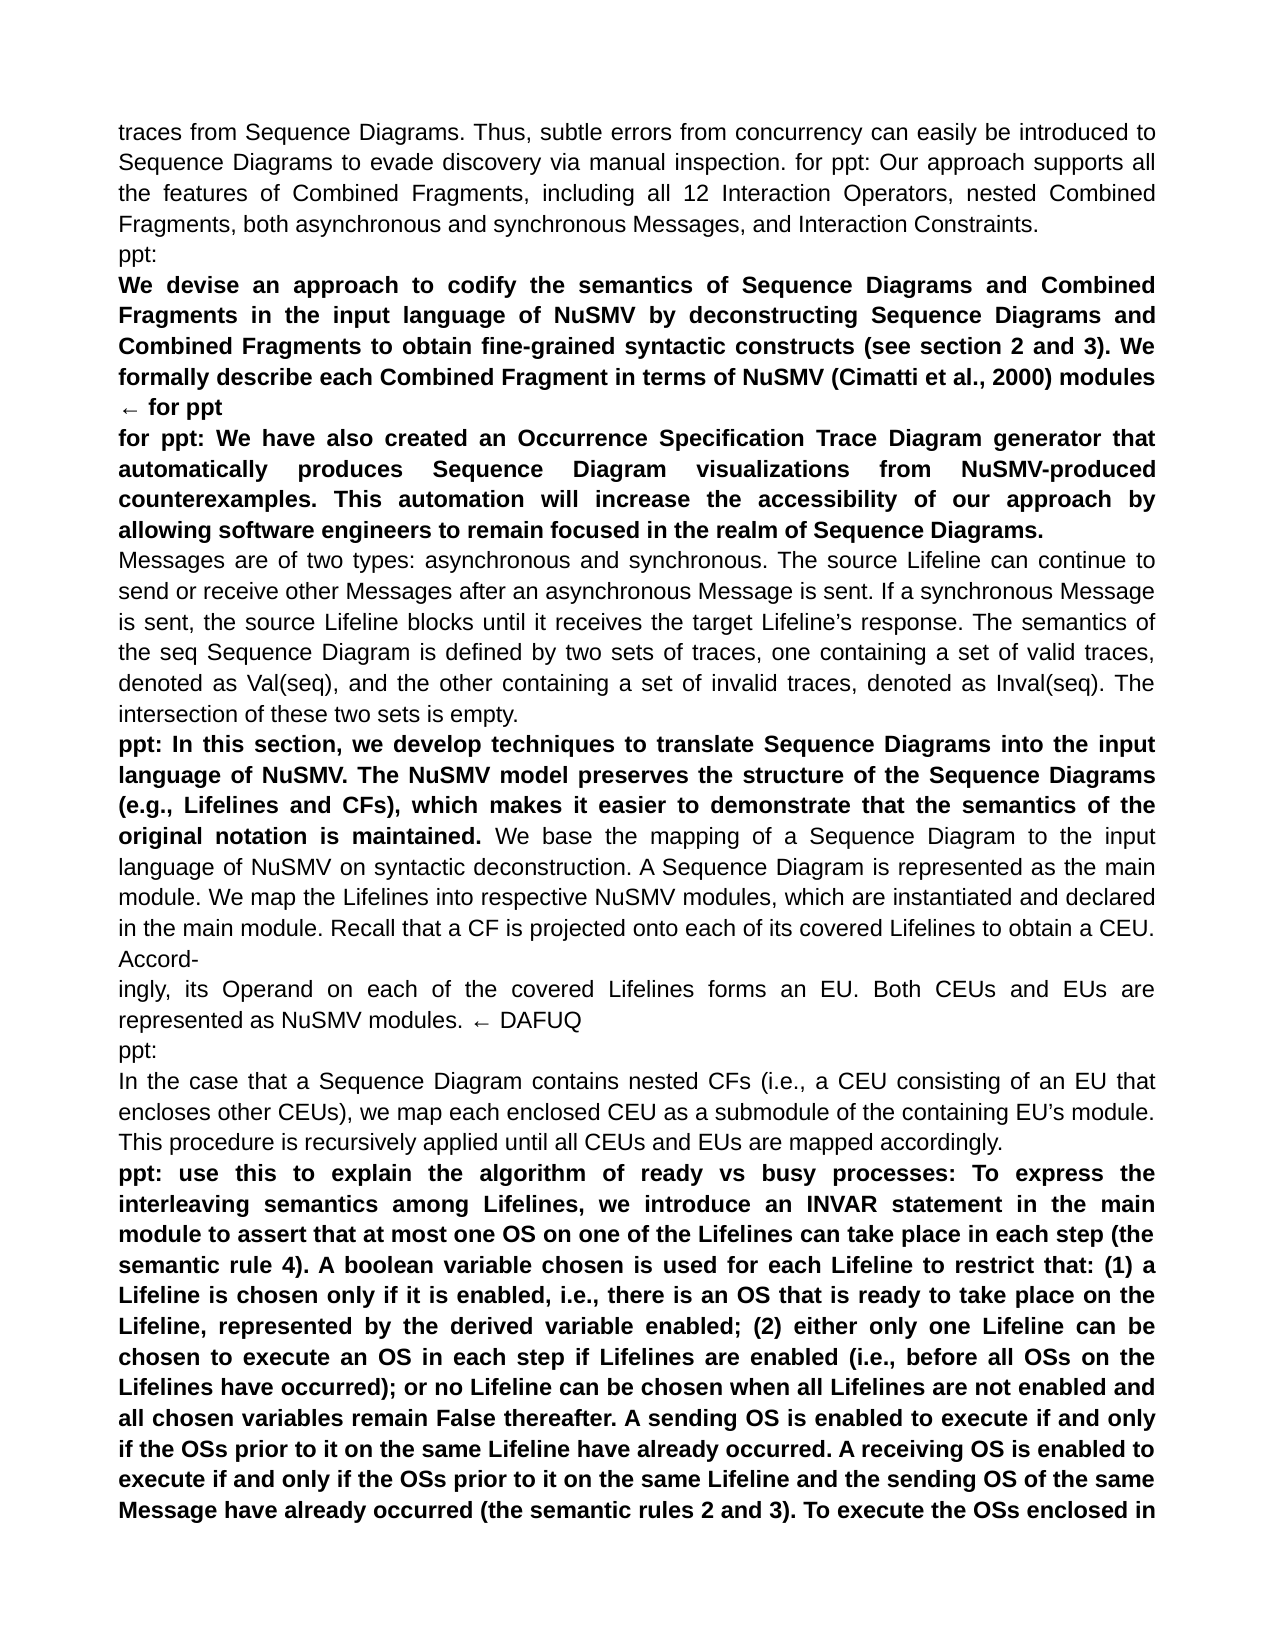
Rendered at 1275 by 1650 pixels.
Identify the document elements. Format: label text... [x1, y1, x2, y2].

text for ppt: We have also created an Occurrence Specification Trace Diagram generator that automatically produces Sequence Diagram visualizations from NuSMV-produced counterexamples. This automation will increase the accessibility of our approach by allowing software engineers to remain focused in the realm of Sequence Diagrams. [118, 424, 1157, 543]
text ppt: In this section, we develop techniques to translate Sequence Diagrams into the input language of NuSMV. The NuSMV model preserves the structure of the Sequence Diagrams (e.g., Lifelines and CFs), which makes it easier to demonstrate that the semantics of the original notation is maintained. We base the mapping of a Sequence Diagram to the input language of NuSMV on syntactic deconstruction. A Sequence Diagram is represented as the main module. We map the Lifelines into respective NuSMV modules, which are instantiated and declared in the main module. Recall that a CF is projected onto each of its covered Lifelines to obtain a CEU. Accord- [118, 731, 1157, 972]
text ppt: [118, 241, 1157, 267]
text traces from Sequence Diagrams. Thus, subtle errors from concurrency can easily be introduced to Sequence Diagrams to evade discovery via manual inspection. for ppt: Our approach supports all the features of Combined Fragments, including all 12 Interaction Operators, nested Combined Fragments, both asynchronous and synchronous Messages, and Interaction Constraints. [118, 118, 1157, 237]
text ingly, its Operand on each of the covered Lifelines forms an EU. Both CEUs and EUs are represented as NuSMV modules. ← DAFUQ [118, 976, 1157, 1033]
text We devise an approach to codify the semantics of Sequence Diagrams and Combined Fragments in the input language of NuSMV by deconstructing Sequence Diagrams and Combined Fragments to obtain fine-grained syntactic constructs (see section 2 and 3). We formally describe each Combined Fragment in terms of NuSMV (Cimatti et al., 2000) modules ← for ppt [118, 271, 1157, 421]
text ppt: [118, 1037, 1157, 1064]
text ppt: use this to explain the algorithm of ready vs busy processes: To express the interleaving semantics among Lifelines, we introduce an INVAR statement in the main module to assert that at most one OS on one of the Lifelines can take place in each step (the semantic rule 4). A boolean variable chosen is used for each Lifeline to restrict that: (1) a Lifeline is chosen only if it is enabled, i.e., there is an OS that is ready to take place on the Lifeline, represented by the derived variable enabled; (2) either only one Lifeline can be chosen to execute an OS in each step if Lifelines are enabled (i.e., before all OSs on the Lifelines have occurred); or no Lifeline can be chosen when all Lifelines are not enabled and all chosen variables remain False thereafter. A sending OS is enabled to execute if and only if the OSs prior to it on the same Lifeline have already occurred. A receiving OS is enabled to execute if and only if the OSs prior to it on the same Lifeline and the sending OS of the same Message have already occurred (the semantic rules 2 and 3). To execute the OSs enclosed in [118, 1159, 1157, 1523]
text In the case that a Sequence Diagram contains nested CFs (i.e., a CEU consisting of an EU that encloses other CEUs), we map each enclosed CEU as a submodule of the containing EU’s module. This procedure is recursively applied until all CEUs and EUs are mapped accordingly. [118, 1067, 1157, 1156]
text Messages are of two types: asynchronous and synchronous. The source Lifeline can continue to send or receive other Messages after an asynchronous Message is sent. If a synchronous Message is sent, the source Lifeline blocks until it receives the target Lifeline’s response. The semantics of the seq Sequence Diagram is defined by two sets of traces, one containing a set of valid traces, denoted as Val(seq), and the other containing a set of invalid traces, denoted as Inval(seq). The intersection of these two sets is empty. [118, 547, 1157, 727]
